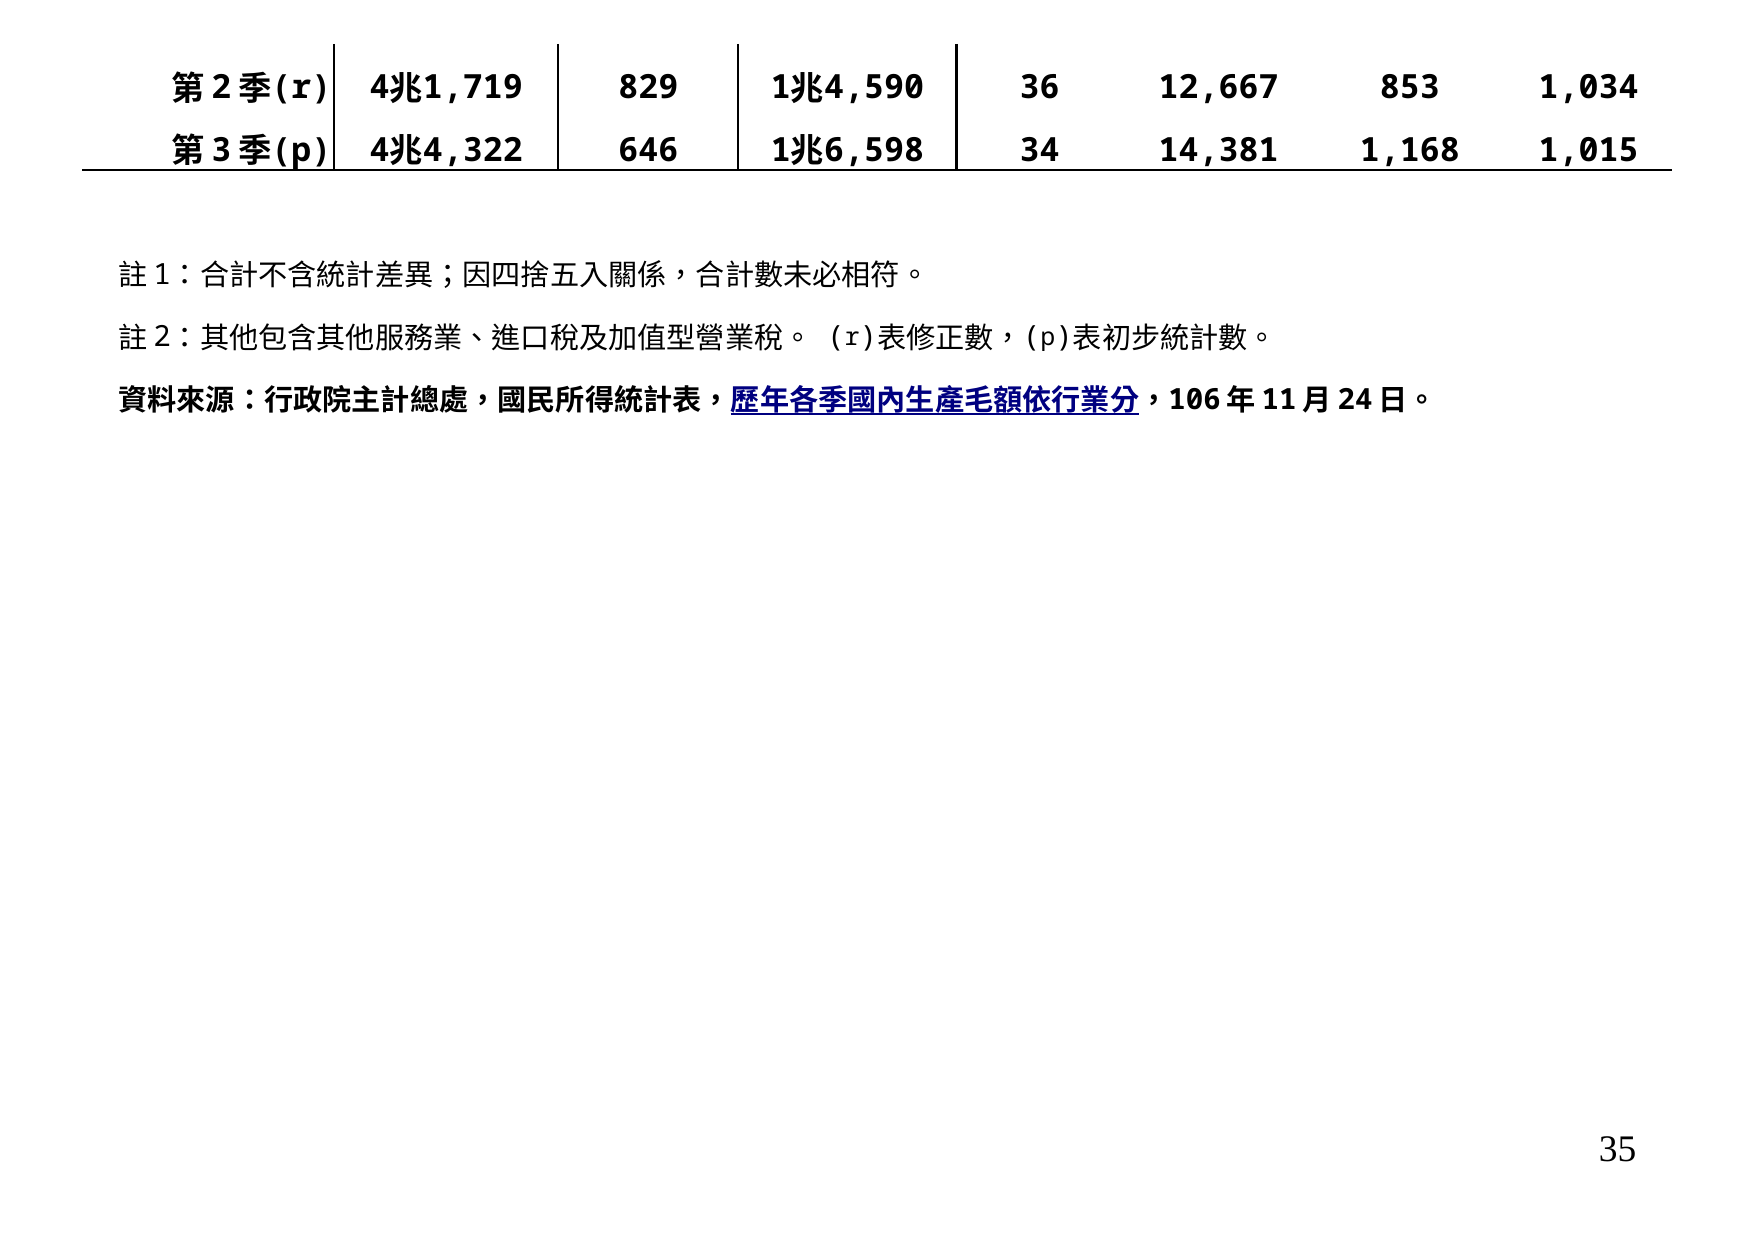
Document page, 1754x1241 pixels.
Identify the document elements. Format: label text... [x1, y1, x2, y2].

text 資料來源：行政院主計總處，國民所得統計表，歷年各季國內生產毛額依行業分，106年11月24日。 [118, 356, 1636, 419]
table_cell 4兆4,322 [335, 106, 557, 169]
table_cell 12,667 [1122, 44, 1314, 106]
table_cell 853 [1314, 44, 1504, 106]
table_cell 4兆1,719 [335, 44, 557, 106]
table_cell 1,034 [1505, 44, 1672, 106]
table_cell 1兆4,590 [739, 44, 955, 106]
table_cell 34 [958, 106, 1122, 169]
table_cell 646 [559, 106, 737, 169]
table_cell 1,015 [1505, 106, 1672, 169]
table_cell 第2季(r) [82, 44, 333, 106]
table_cell 第3季(p) [82, 106, 333, 169]
table_cell 1兆6,598 [739, 106, 955, 169]
text 註2：其他包含其他服務業、進口稅及加值型營業稅。 (r)表修正數，(p)表初步統計數。 [118, 294, 1636, 356]
table_cell 829 [559, 44, 737, 106]
table_cell 14,381 [1122, 106, 1314, 169]
text 註1：合計不含統計差異；因四捨五入關係，合計數未必相符。 [118, 231, 1636, 294]
table_cell 1,168 [1314, 106, 1504, 169]
table_cell 36 [958, 44, 1122, 106]
